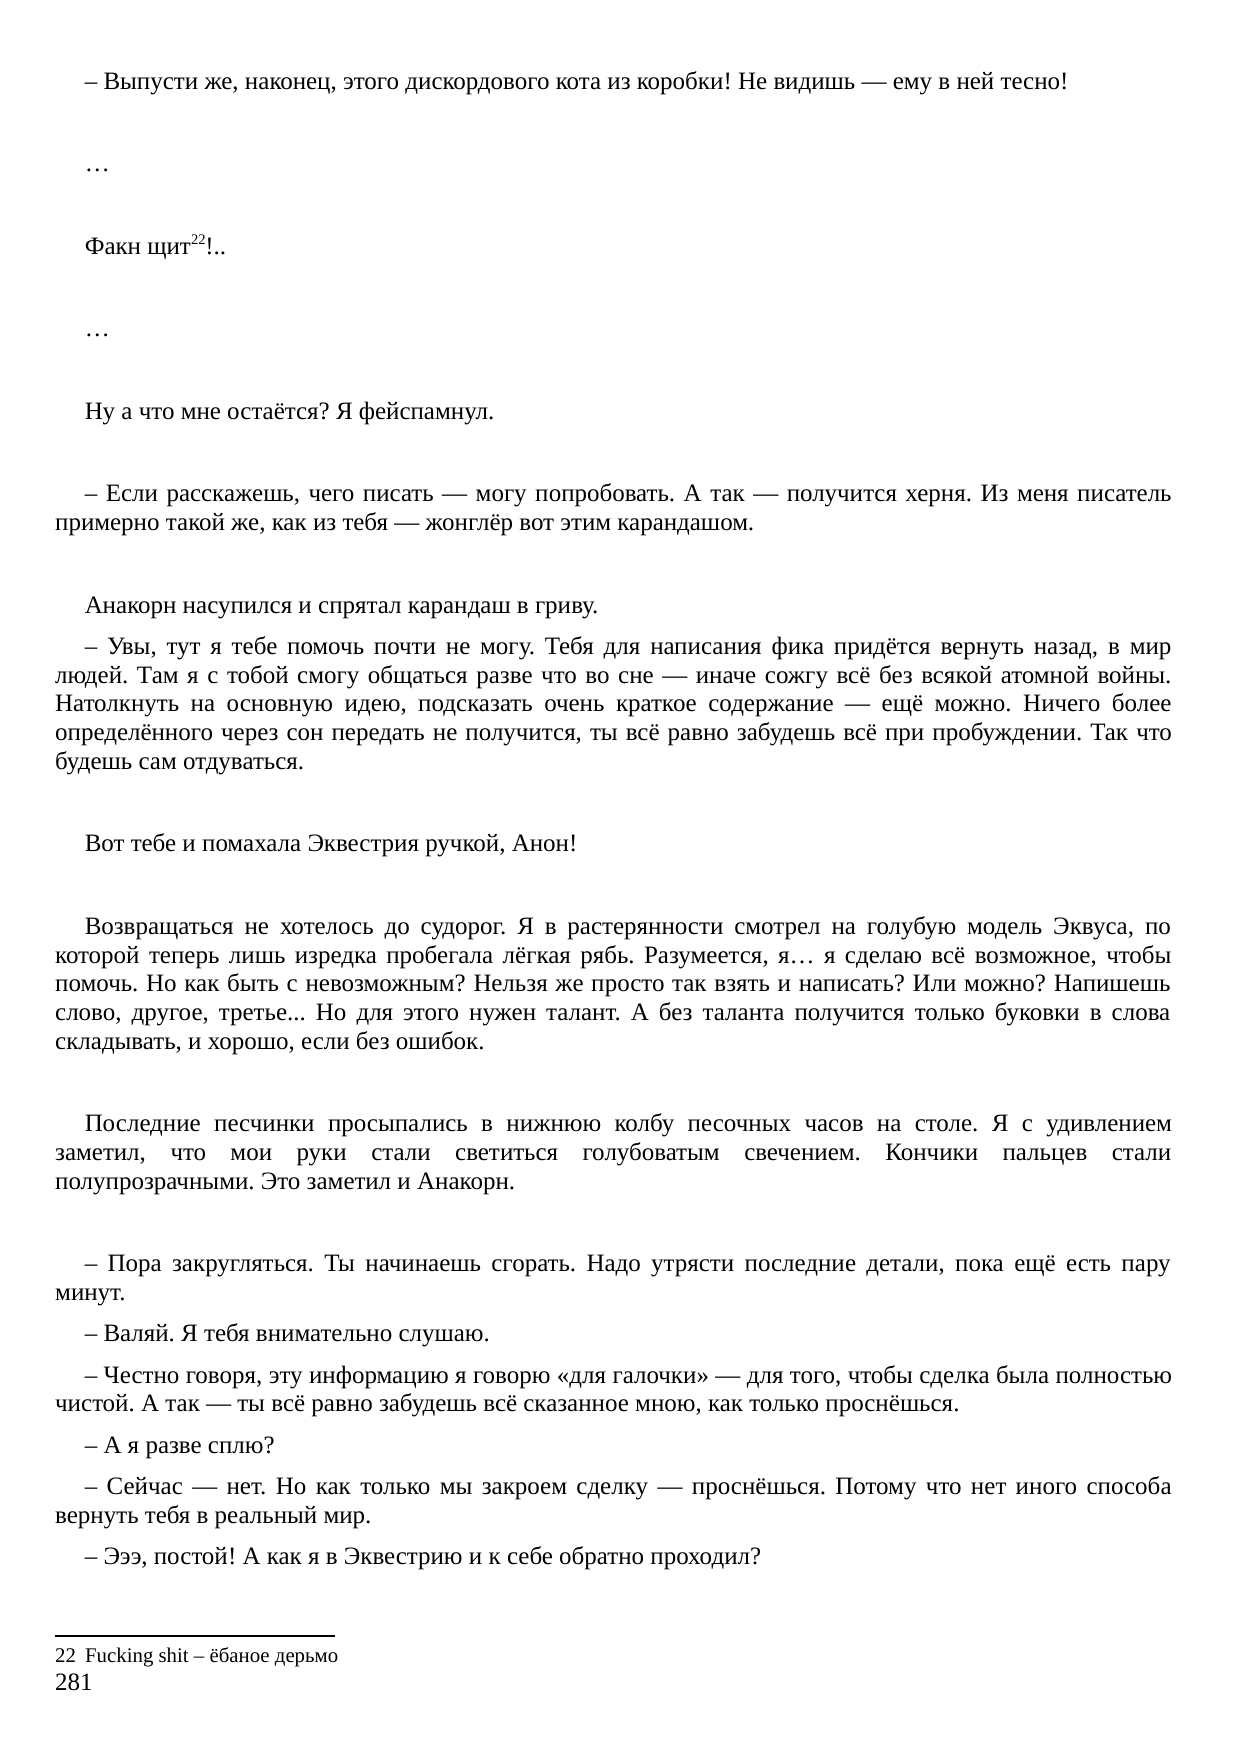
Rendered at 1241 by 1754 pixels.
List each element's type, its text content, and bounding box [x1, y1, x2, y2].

text – Эээ, постой! А как я в Эквестрию и к себе обратно проходил? [55, 1541, 1173, 1570]
text – Сейчас — нет. Но как только мы закроем сделку — проснёшься. Потому что нет иного способа вернуть тебя в реальный мир. [55, 1471, 1173, 1528]
text – Увы, тут я тебе помочь почти не могу. Тебя для написания фика придётся вернуть назад, в мир людей. Там я с тобой смогу общаться разве что во сне — иначе сожгу всё без всякой атомной войны. Натолкнуть на основную идею, подсказать очень краткое содержание — ещё можно. Ничего более определённого через сон передать не получится, ты всё равно забудешь всё при пробуждении. Так что будешь сам отдуваться. [55, 631, 1173, 775]
text Последние песчинки просыпались в нижнюю колбу песочных часов на столе. Я с удивлением заметил, что мои руки стали светиться голубоватым свечением. Кончики пальцев стали полупрозрачными. Это заметил и Анакорн. [55, 1108, 1173, 1195]
text – Пора закругляться. Ты начинаешь сгорать. Надо утрясти последние детали, пока ещё есть пару минут. [55, 1248, 1173, 1306]
text Вот тебе и помахала Эквестрия ручкой, Анон! [55, 828, 1173, 857]
text – Валяй. Я тебя внимательно слушаю. [55, 1318, 1173, 1347]
text Ну а что мне остаётся? Я фейспамнул. [55, 396, 1173, 425]
text … [55, 148, 1173, 177]
text – Если расскажешь, чего писать — могу попробовать. А так — получится херня. Из меня писатель примерно такой же, как из тебя — жонглёр вот этим карандашом. [55, 478, 1173, 536]
text Факн щит!.. [55, 231, 1173, 260]
text – Выпусти же, наконец, этого дискордового кота из коробки! Не видишь — ему в ней тесно! [55, 66, 1173, 95]
text Анакорн насупился и спрятал карандаш в гриву. [55, 590, 1173, 618]
text Fucking shit – ёбаное дерьмо [55, 1642, 1173, 1667]
text – Честно говоря, эту информацию я говорю «для галочки» — для того, чтобы сделка была полностью чистой. А так — ты всё равно забудешь всё сказанное мною, как только проснёшься. [55, 1360, 1173, 1417]
text … [55, 313, 1173, 342]
text – А я разве сплю? [55, 1430, 1173, 1458]
text Возвращаться не хотелось до судорог. Я в растерянности смотрел на голубую модель Эквуса, по которой теперь лишь изредка пробегала лёгкая рябь. Разумеется, я… я сделаю всё возможное, чтобы помочь. Но как быть с невозможным? Нельзя же просто так взять и написать? Или можно? Напишешь слово, другое, третье... Но для этого нужен талант. А без таланта получится только буковки в слова складывать, и хорошо, если без ошибок. [55, 911, 1173, 1055]
